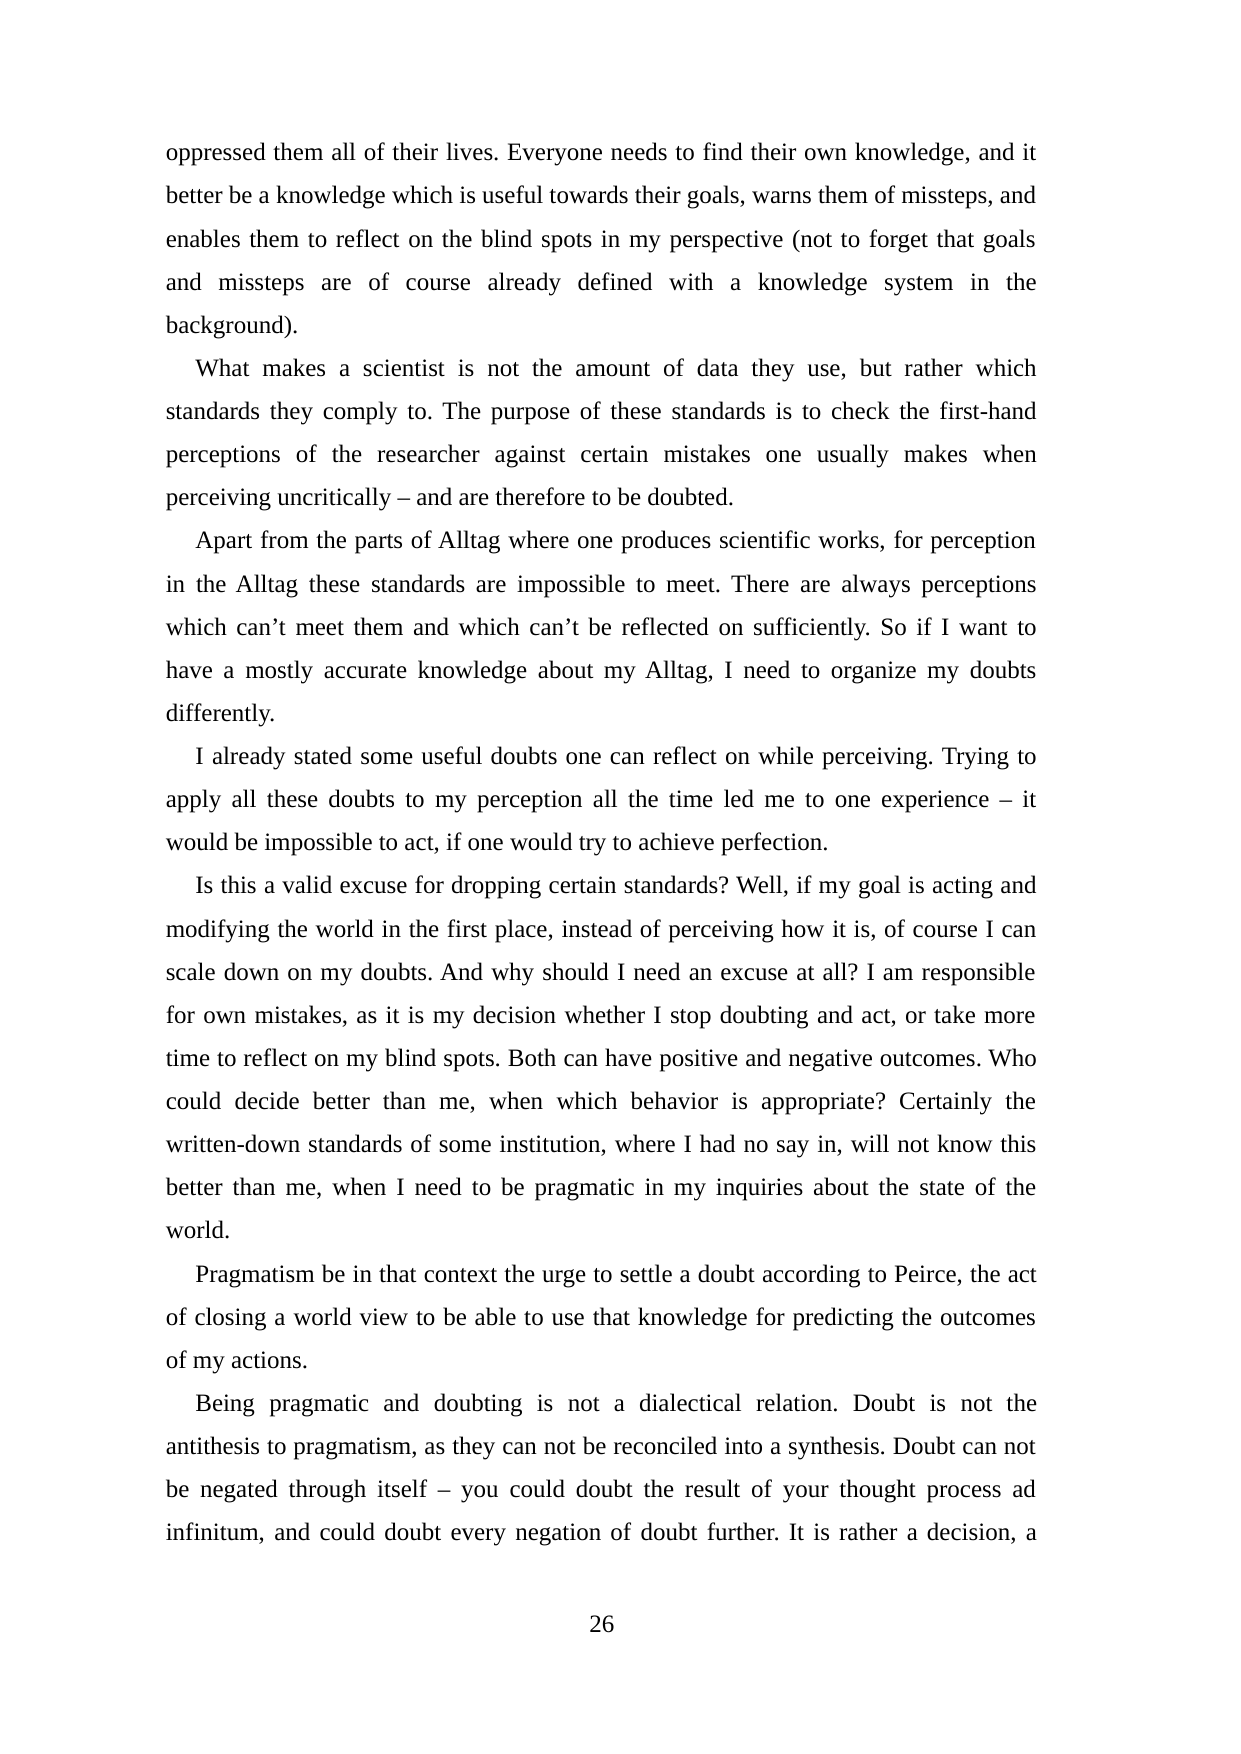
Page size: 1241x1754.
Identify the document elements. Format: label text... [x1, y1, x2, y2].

text I already stated some useful doubts one can reflect on while perceiving. Trying to apply all these doubts to my perception all the time led me to one experience – it would be impossible to act, if one would try to achieve perfection. [166, 741, 1037, 856]
text Pragmatism be in that context the urge to settle a doubt according to Peirce, the act of closing a world view to be able to use that knowledge for predicting the outcomes of my actions. [166, 1259, 1037, 1374]
text Apart from the parts of Alltag where one produces scientific works, for perception in the Alltag these standards are impossible to meet. There are always perceptions which can’t meet them and which can’t be reflected on sufficiently. So if I want to have a mostly accurate knowledge about my Alltag, I need to organize my doubts differently. [166, 526, 1037, 727]
text Being pragmatic and doubting is not a dialectical relation. Doubt is not the antithesis to pragmatism, as they can not be reconciled into a synthesis. Doubt can not be negated through itself – you could doubt the result of your thought process ad infinitum, and could doubt every negation of doubt further. It is rather a decision, a [166, 1388, 1037, 1546]
text Is this a valid excuse for dropping certain standards? Well, if my goal is acting and modifying the world in the first place, instead of perceiving how it is, of course I can scale down on my doubts. And why should I need an excuse at all? I am responsible for own mistakes, as it is my decision whether I stop doubting and act, or take more time to reflect on my blind spots. Both can have positive and negative outcomes. Who could decide better than me, when which behavior is appropriate? Certainly the written-down standards of some institution, where I had no say in, will not know this better than me, when I need to be pragmatic in my inquiries about the state of the world. [166, 871, 1037, 1244]
text What makes a scientist is not the amount of data they use, but rather which standards they comply to. The purpose of these standards is to check the first-hand perceptions of the researcher against certain mistakes one usually makes when perceiving uncritically – and are therefore to be doubted. [166, 353, 1037, 511]
text oppressed them all of their lives. Everyone needs to find their own knowledge, and it better be a knowledge which is useful towards their goals, warns them of missteps, and enables them to reflect on the blind spots in my perspective (not to forget that goals and missteps are of course already defined with a knowledge system in the background). [166, 137, 1037, 339]
